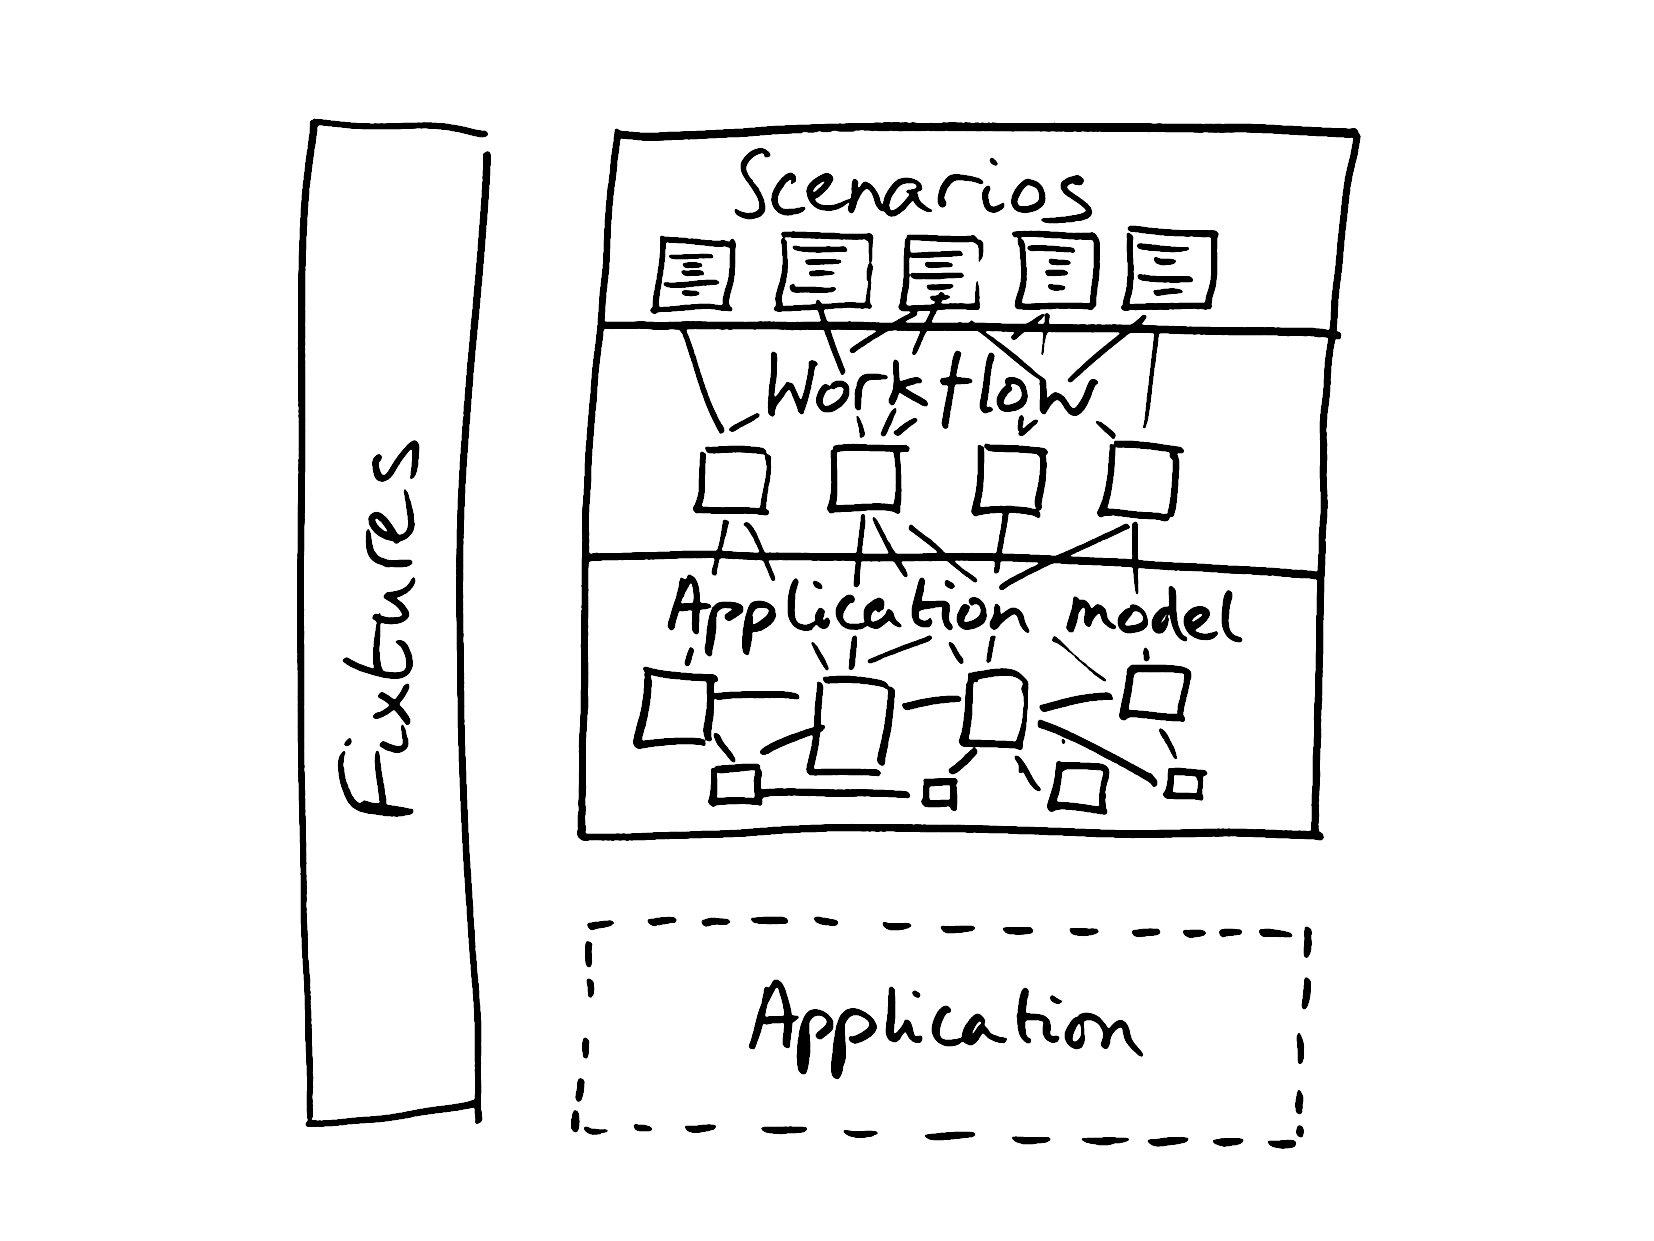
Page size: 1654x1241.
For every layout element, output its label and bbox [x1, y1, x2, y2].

picture [571, 122, 1361, 1149]
picture [296, 118, 491, 1127]
